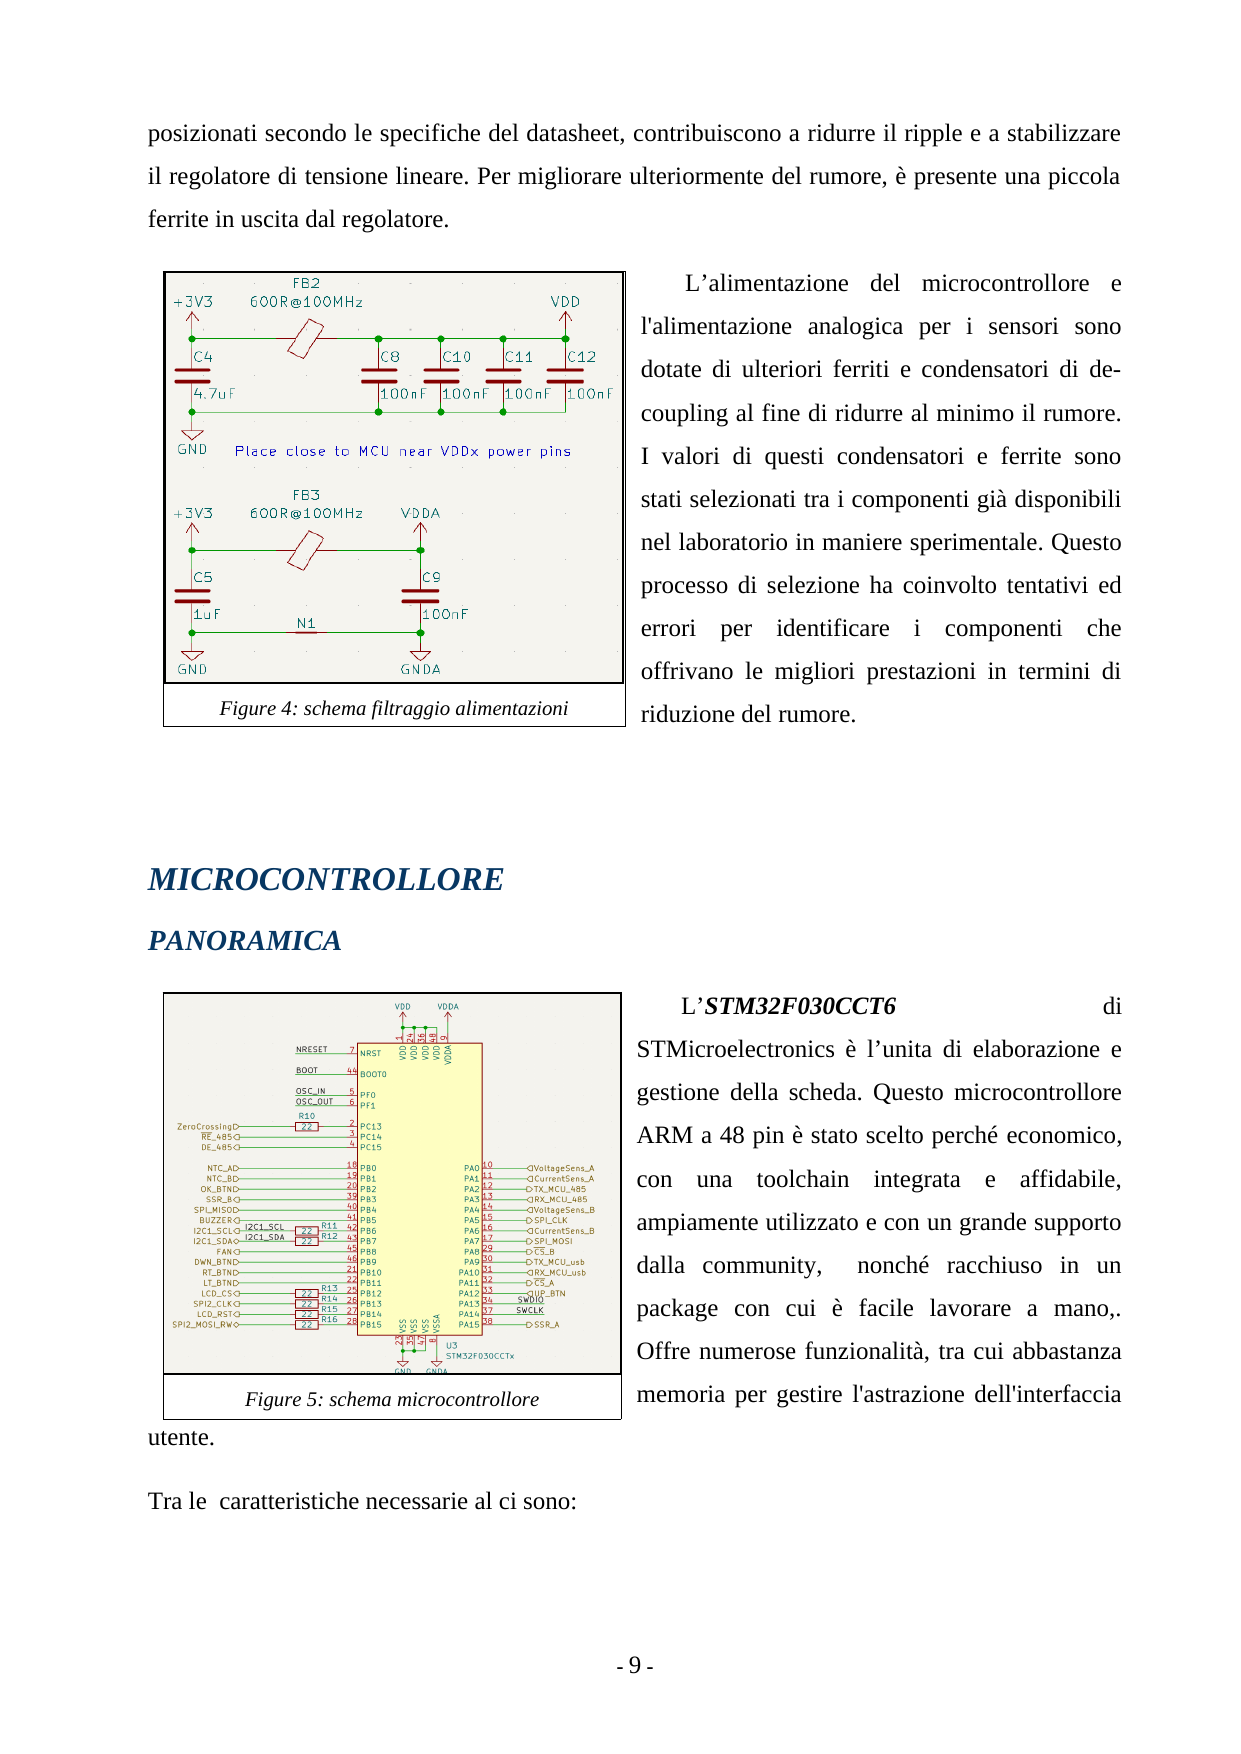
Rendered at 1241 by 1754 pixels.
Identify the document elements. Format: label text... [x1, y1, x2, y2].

text L’STM32F030CCT6 di STMicroelectronics è l’unita di elaborazione e gestione della scheda. Questo microcontrollore ARM a 48 pin è stato scelto perché economico, con una toolchain integrata e affidabile, ampiamente utilizzato e con un grande supporto dalla community, nonché racchiuso in un package con cui è facile lavorare a mano,. Offre numerose funzionalità, tra cui abbastanza memoria per gestire l'astrazione dell'interfaccia utente. [148, 991, 1122, 1451]
text Tra le caratteristiche necessarie al ci sono: [148, 1486, 1122, 1515]
subtitle PANORAMICA [148, 923, 1122, 956]
text Figure 4: schema filtraggio alimentazioni [164, 682, 625, 720]
text posizionati secondo le specifiche del datasheet, contribuiscono a ridurre il ripple e a stabilizzare il regolatore di tensione lineare. Per migliorare ulteriormente del rumore, è presente una piccola ferrite in uscita dal regolatore. [148, 118, 1122, 233]
picture [166, 273, 622, 682]
subtitle MICROCONTROLLORE [148, 859, 1122, 898]
text Figure 5: schema microcontrollore [164, 1375, 621, 1411]
picture [164, 994, 620, 1373]
text L’alimentazione del microcontrollore e l'alimentazione analogica per i sensori sono dotate di ulteriori ferriti e condensatori di de-coupling al fine di ridurre al minimo il rumore. I valori di questi condensatori e ferrite sono stati selezionati tra i componenti già disponibili nel laboratorio in maniere sperimentale. Questo processo di selezione ha coinvolto tentativi ed errori per identificare i componenti che offrivano le migliori prestazioni in termini di riduzione del rumore. [148, 268, 1122, 728]
